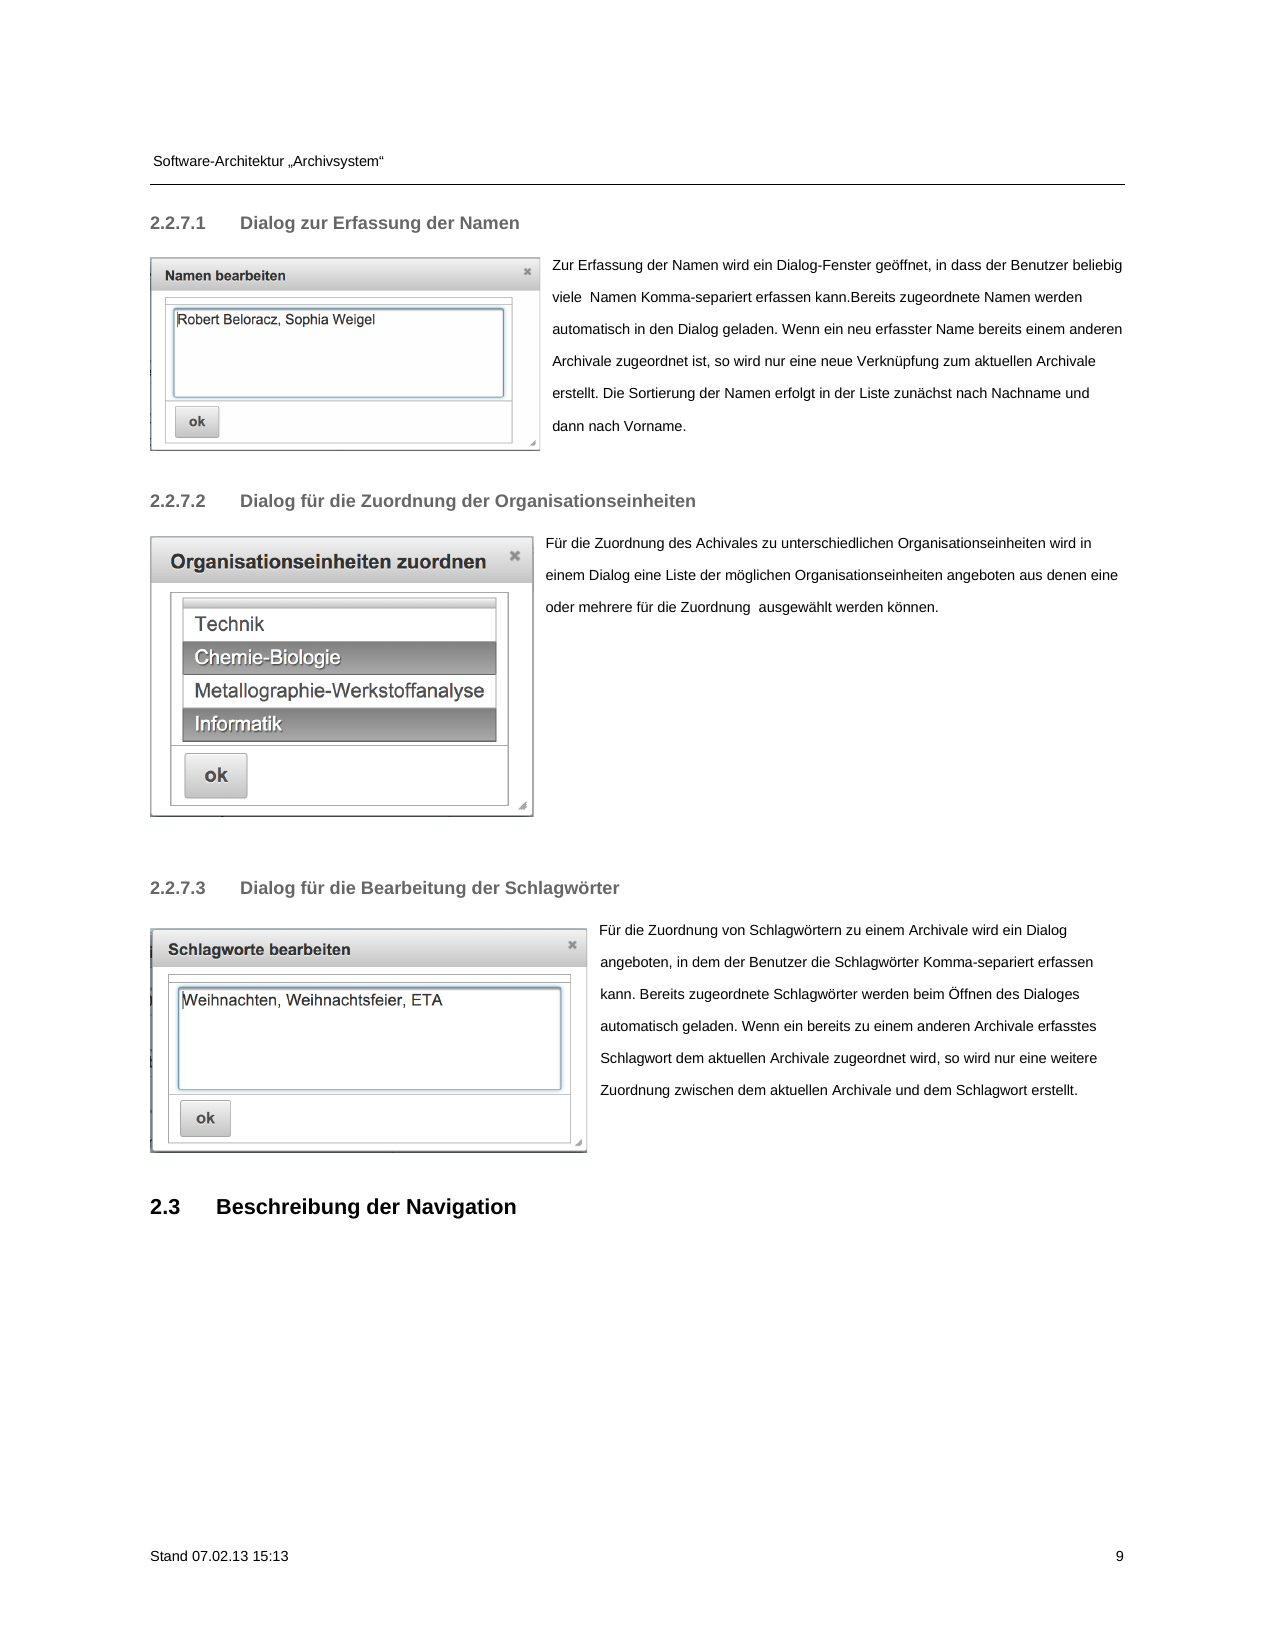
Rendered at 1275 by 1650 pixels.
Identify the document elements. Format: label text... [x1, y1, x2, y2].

text Für die Zuordnung des Achivales zu unterschiedlichen Organisationseinheiten wird in einem Dialog eine Liste der möglichen Organisationseinheiten angeboten aus denen eine oder mehrere für die Zuordnung ausgewählt werden können. [534, 536, 1125, 817]
text Zur Erfassung der Namen wird ein Dialog-Fenster geöffnet, in dass der Benutzer beliebig viele Namen Komma-separiert erfassen kann.Bereits zugeordnete Namen werden automatisch in den Dialog geladen. Wenn ein neu erfasster Name bereits einem anderen Archivale zugeordnet ist, so wird nur eine neue Verknüpfung zum aktuellen Archivale erstellt. Die Sortierung der Namen erfolgt in der Liste zunächst nach Nachname und dann nach Vorname. [150, 258, 1125, 462]
picture [150, 257, 541, 451]
subtitle Dialog für die Bearbeitung der Schlagwörter [150, 878, 1125, 913]
text Für die Zuordnung von Schlagwörtern zu einem Archivale wird ein Dialog angeboten, in dem der Benutzer die Schlagwörter Komma-separiert erfassen kann. Bereits zugeordnete Schlagwörter werden beim Öffnen des Dialoges automatisch geladen. Wenn ein bereits zu einem anderen Archivale erfasstes Schlagwort dem aktuellen Archivale zugeordnet wird, so wird nur eine weitere Zuordnung zwischen dem aktuellen Archivale und dem Schlagwort erstellt. [150, 922, 1125, 1153]
picture [150, 928, 588, 1153]
picture [150, 536, 534, 817]
subtitle Beschreibung der Navigation [150, 1194, 1125, 1236]
subtitle Dialog für die Zuordnung der Organisationseinheiten [150, 491, 1125, 526]
subtitle Dialog zur Erfassung der Namen [150, 213, 1125, 248]
